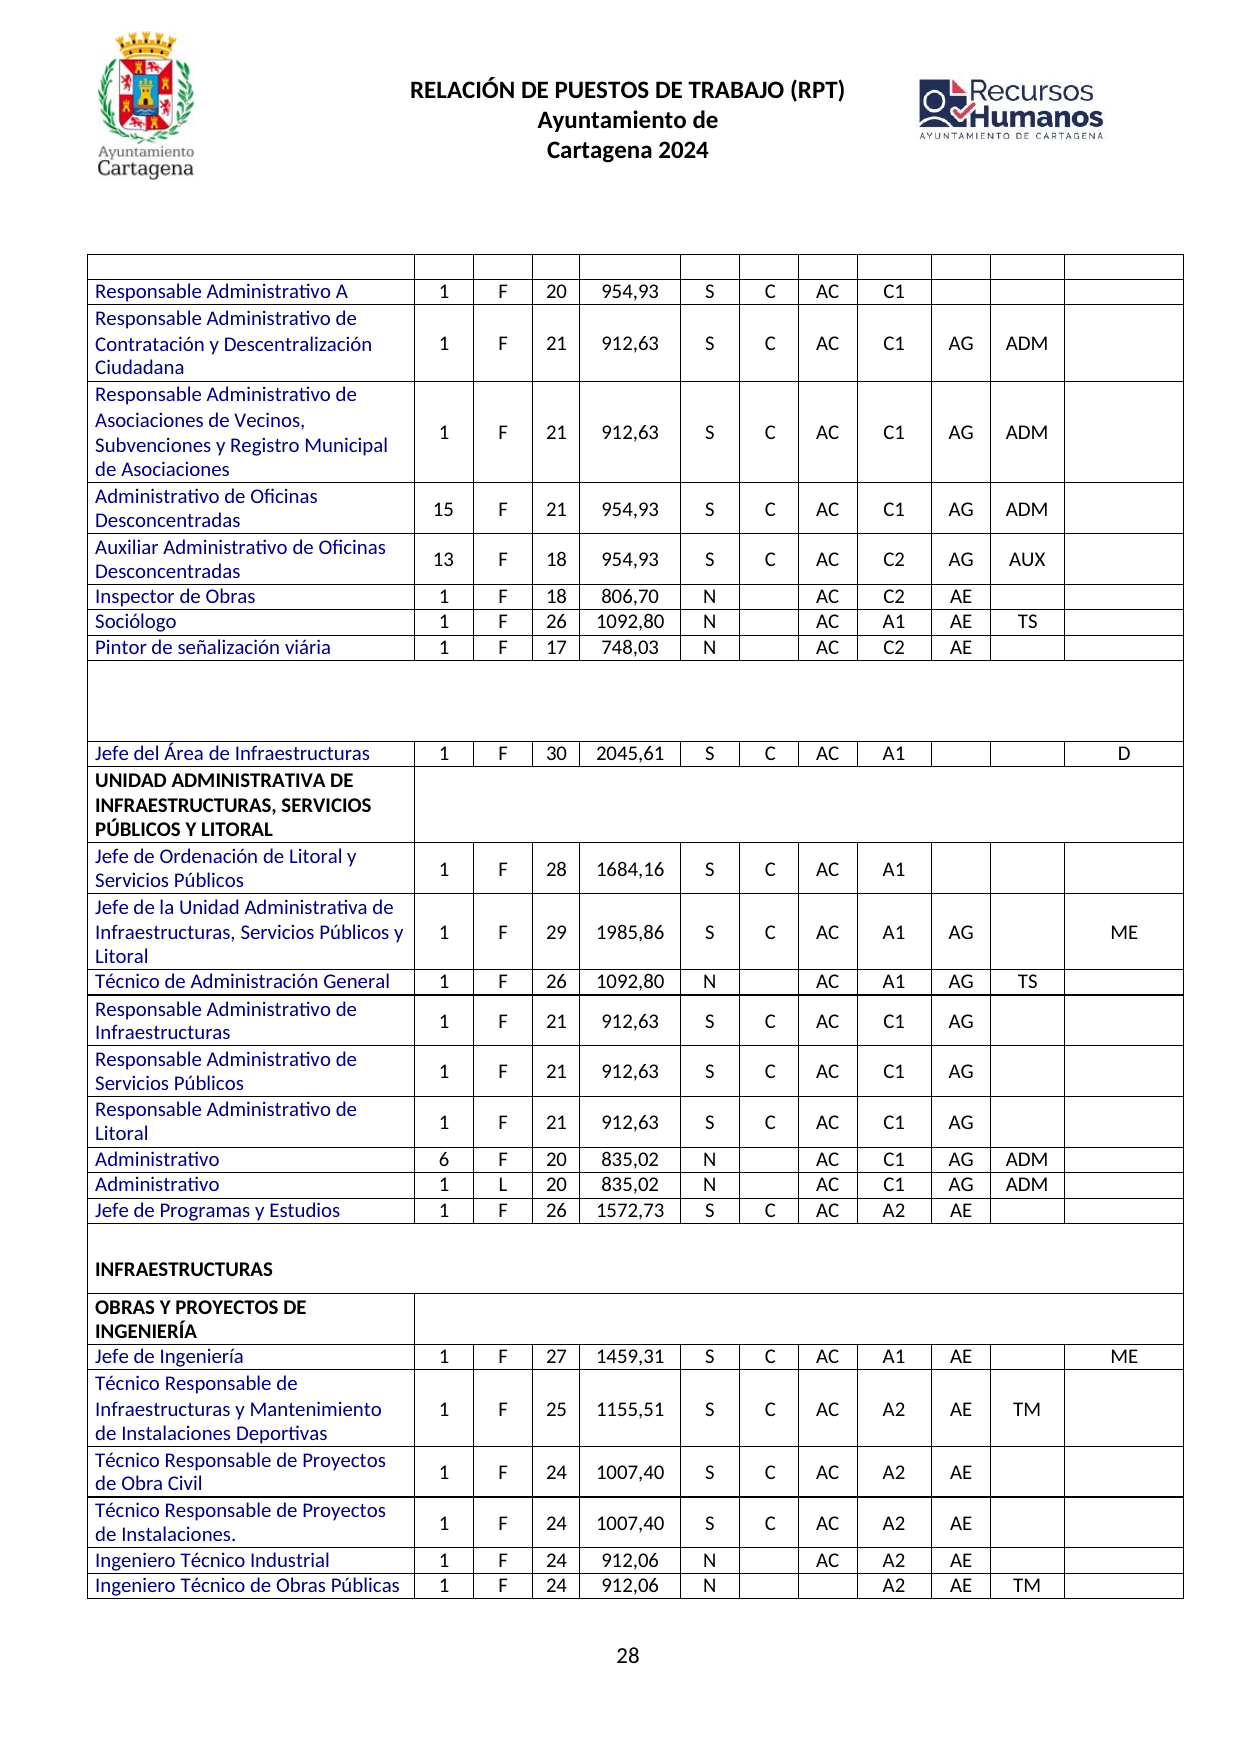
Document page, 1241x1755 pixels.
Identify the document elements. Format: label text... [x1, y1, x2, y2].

table_header Observac [1065, 255, 1183, 279]
table_cell 1684,16 [580, 843, 680, 893]
table_cell Administrativo de Oficinas Desconcentradas [88, 483, 414, 533]
table_cell 1155,51 [580, 1370, 680, 1446]
table_cell 912,06 [580, 1574, 680, 1598]
table_cell 24 [533, 1548, 579, 1573]
table_cell AE [932, 1199, 990, 1223]
table_cell Jefe de Programas y Estudios [88, 1199, 414, 1223]
table_cell A2 [858, 1370, 931, 1446]
table_cell 26 [533, 1199, 579, 1223]
table_cell F [474, 1097, 532, 1147]
table_cell 1 [415, 1199, 473, 1223]
table_cell 20 [533, 1148, 579, 1172]
table_cell A1 [858, 970, 931, 994]
table_cell AG [932, 1148, 990, 1172]
table_cell S [681, 1370, 739, 1446]
table_cell C1 [858, 1046, 931, 1096]
table_cell F [474, 1046, 532, 1096]
table_cell ME [1065, 1345, 1183, 1369]
table_header Sgr [858, 255, 931, 279]
table_cell [932, 280, 990, 304]
table_cell [991, 1548, 1064, 1573]
table_cell [740, 1548, 798, 1573]
table_cell [991, 1199, 1064, 1223]
table_cell A2 [858, 1548, 931, 1573]
table_cell 1 [415, 1498, 473, 1547]
table_cell F [474, 382, 532, 482]
table_cell C [740, 1199, 798, 1223]
table_cell AG [932, 1097, 990, 1147]
table_cell ADM [991, 1148, 1064, 1172]
table_cell AE [932, 585, 990, 609]
table_cell F [474, 534, 532, 584]
table_cell 1 [415, 1574, 473, 1598]
table_cell Ingeniero Técnico Industrial [88, 1548, 414, 1573]
table_cell AC [799, 280, 857, 304]
table_cell AC [799, 483, 857, 533]
table_cell UNIDAD ADMINISTRATIVA DE INFRAESTRUCTURAS, SERVICIOS PÚBLICOS Y LITORAL [88, 767, 414, 842]
table_cell AG [932, 894, 990, 969]
table_cell AC [799, 1148, 857, 1172]
table_cell [991, 636, 1064, 660]
table_cell C [740, 1447, 798, 1496]
table_cell 13 [415, 534, 473, 584]
table_cell [415, 1294, 1183, 1344]
table_cell [740, 610, 798, 635]
table_cell AC [799, 996, 857, 1045]
table_cell AC [799, 1345, 857, 1369]
table_cell [1065, 1173, 1183, 1197]
table_cell 912,63 [580, 382, 680, 482]
table_cell A1 [858, 843, 931, 893]
table_cell AE [932, 610, 990, 635]
table_cell 1985,86 [580, 894, 680, 969]
table_cell Ingeniero Técnico de Obras Públicas [88, 1574, 414, 1598]
table_cell C [740, 305, 798, 381]
table_cell AG [932, 534, 990, 584]
table_cell C [740, 1498, 798, 1547]
table_cell S [681, 1447, 739, 1496]
table_cell AC [799, 610, 857, 635]
table_cell AG [932, 1046, 990, 1096]
table_cell F [474, 1498, 532, 1547]
table_cell Técnico Responsable de Infraestructuras y Mantenimiento de Instalaciones Deportivas [88, 1370, 414, 1446]
table_cell [1065, 280, 1183, 304]
table_cell 21 [533, 996, 579, 1045]
table_cell 1 [415, 1345, 473, 1369]
table_cell 954,93 [580, 534, 680, 584]
table_cell 912,63 [580, 996, 680, 1045]
table_cell C2 [858, 585, 931, 609]
table_cell 28 [533, 843, 579, 893]
table_cell 1007,40 [580, 1447, 680, 1496]
table_cell 1 [415, 382, 473, 482]
table_cell 1 [415, 1173, 473, 1197]
table_cell [991, 1046, 1064, 1096]
table_cell Responsable Administrativo de Servicios Públicos [88, 1046, 414, 1096]
table_cell C1 [858, 996, 931, 1045]
table_cell Responsable Administrativo de Contratación y Descentralización Ciudadana [88, 305, 414, 381]
table_cell [991, 843, 1064, 893]
table_cell AE [932, 1574, 990, 1598]
table_cell [740, 1574, 798, 1598]
table_cell F [474, 585, 532, 609]
table_cell C [740, 1046, 798, 1096]
table_cell AG [932, 970, 990, 994]
table_cell C2 [858, 636, 931, 660]
table_cell C [740, 280, 798, 304]
table_cell 21 [533, 1097, 579, 1147]
table_cell A2 [858, 1199, 931, 1223]
table_cell AG [932, 996, 990, 1045]
table_cell F [474, 610, 532, 635]
table_cell [991, 996, 1064, 1045]
table_cell AC [799, 585, 857, 609]
table_cell 835,02 [580, 1173, 680, 1197]
table_cell [1065, 1148, 1183, 1172]
table_cell 24 [533, 1574, 579, 1598]
table_cell 20 [533, 1173, 579, 1197]
table_cell 1 [415, 1370, 473, 1446]
table_cell [1065, 305, 1183, 381]
table_cell [1065, 1498, 1183, 1547]
table_cell [1065, 843, 1183, 893]
table_cell 912,63 [580, 1097, 680, 1147]
table_cell [740, 1148, 798, 1172]
table_cell [991, 894, 1064, 969]
table_cell 18 [533, 534, 579, 584]
table_cell [991, 585, 1064, 609]
table_cell AC [799, 1548, 857, 1573]
table_cell 1007,40 [580, 1498, 680, 1547]
table_cell 1 [415, 1097, 473, 1147]
table_cell AE [932, 1548, 990, 1573]
table_cell AC [799, 894, 857, 969]
table_cell Responsable Administrativo de Asociaciones de Vecinos, Subvenciones y Registro Municipal de Asociaciones [88, 382, 414, 482]
table_cell 21 [533, 483, 579, 533]
table_cell Sociólogo [88, 610, 414, 635]
table_cell AC [799, 1046, 857, 1096]
table_cell AC [799, 382, 857, 482]
table_cell S [681, 1345, 739, 1369]
table_cell 24 [533, 1498, 579, 1547]
table_cell AC [799, 636, 857, 660]
table_cell N [681, 1548, 739, 1573]
table_cell Jefe de Ingeniería [88, 1345, 414, 1369]
table_header CL [474, 255, 532, 279]
table_cell AE [932, 1498, 990, 1547]
table_cell S [681, 382, 739, 482]
table_cell AC [799, 534, 857, 584]
table_cell S [681, 996, 739, 1045]
table_cell 748,03 [580, 636, 680, 660]
table_cell 1 [415, 585, 473, 609]
table_cell 835,02 [580, 1148, 680, 1172]
table_cell N [681, 970, 739, 994]
table_cell [1065, 534, 1183, 584]
table_cell F [474, 996, 532, 1045]
table_cell [932, 843, 990, 893]
table_cell AC [799, 1199, 857, 1223]
table_cell Pintor de señalización viária [88, 636, 414, 660]
table_cell 29 [533, 894, 579, 969]
table_cell 912,06 [580, 1548, 680, 1573]
table_cell A1 [858, 1345, 931, 1369]
table_cell AC [799, 1447, 857, 1496]
table_cell F [474, 894, 532, 969]
table_cell C [740, 843, 798, 893]
table_cell A2 [858, 1447, 931, 1496]
table_cell 806,70 [580, 585, 680, 609]
table_cell D [1065, 742, 1183, 766]
table_cell [799, 1574, 857, 1598]
table_cell ADM [991, 483, 1064, 533]
table_cell C1 [858, 280, 931, 304]
table_cell N [681, 1173, 739, 1197]
table_cell C [740, 382, 798, 482]
table_cell [1065, 1548, 1183, 1573]
table_cell Responsable Administrativo de Litoral [88, 1097, 414, 1147]
table_cell ADM [991, 1173, 1064, 1197]
table_cell 21 [533, 305, 579, 381]
table_cell 954,93 [580, 280, 680, 304]
table_cell 912,63 [580, 1046, 680, 1096]
table_cell 1 [415, 636, 473, 660]
table_cell 21 [533, 1046, 579, 1096]
table_cell S [681, 1199, 739, 1223]
table_cell 954,93 [580, 483, 680, 533]
table_cell C1 [858, 1097, 931, 1147]
table_cell N [681, 1574, 739, 1598]
table_cell ADM [991, 305, 1064, 381]
table_cell OBRAS Y PROYECTOS DE INGENIERÍA [88, 1294, 414, 1344]
table_cell 26 [533, 610, 579, 635]
table_cell 1092,80 [580, 970, 680, 994]
table_cell 30 [533, 742, 579, 766]
table_cell 1 [415, 970, 473, 994]
table_cell F [474, 1370, 532, 1446]
table_cell AC [799, 1498, 857, 1547]
table_cell 1 [415, 996, 473, 1045]
table_cell C1 [858, 483, 931, 533]
table_cell [415, 767, 1183, 842]
table_cell 1 [415, 280, 473, 304]
table_cell S [681, 1046, 739, 1096]
table_cell C [740, 1370, 798, 1446]
table_cell F [474, 636, 532, 660]
table_cell Administrativo [88, 1173, 414, 1197]
table_header TP [681, 255, 739, 279]
table_cell C [740, 894, 798, 969]
table_cell [1065, 1046, 1183, 1096]
table_cell Jefe de Ordenación de Litoral y Servicios Públicos [88, 843, 414, 893]
table_cell S [681, 305, 739, 381]
table_cell AC [799, 1173, 857, 1197]
table_cell 25 [533, 1370, 579, 1446]
table_cell C1 [858, 382, 931, 482]
table_cell C [740, 1097, 798, 1147]
table_cell Responsable Administrativo A [88, 280, 414, 304]
table_cell 1 [415, 894, 473, 969]
table_cell [1065, 382, 1183, 482]
table_header Esc [932, 255, 990, 279]
table_cell 6 [415, 1148, 473, 1172]
table_cell Técnico de Administración General [88, 970, 414, 994]
table_cell S [681, 1097, 739, 1147]
table_header CE [580, 255, 680, 279]
table_cell ADM [991, 382, 1064, 482]
table_cell AG [932, 483, 990, 533]
table_cell 8.- AREA ADMINISTRATIVA DE INFRAESTRUCTURAS [88, 661, 1183, 741]
table_cell F [474, 1148, 532, 1172]
table_cell Inspector de Obras [88, 585, 414, 609]
table_cell 912,63 [580, 305, 680, 381]
table_cell AC [799, 970, 857, 994]
table_cell AC [799, 843, 857, 893]
table_cell S [681, 534, 739, 584]
table_cell Jefe del Área de Infraestructuras [88, 742, 414, 766]
table_cell [1065, 1370, 1183, 1446]
table_cell F [474, 970, 532, 994]
table_header DENOMINACIÓN PUESTO [88, 255, 414, 279]
table_cell 20 [533, 280, 579, 304]
table_cell 1 [415, 305, 473, 381]
table_cell 17 [533, 636, 579, 660]
table_cell [1065, 1097, 1183, 1147]
table_cell F [474, 483, 532, 533]
table_cell Jefe de la Unidad Administrativa de Infraestructuras, Servicios Públicos y Litoral [88, 894, 414, 969]
table_cell Técnico Responsable de Proyectos de Instalaciones. [88, 1498, 414, 1547]
table_cell A2 [858, 1574, 931, 1598]
table_cell 21 [533, 382, 579, 482]
table_cell [740, 970, 798, 994]
table_cell [991, 1447, 1064, 1496]
table_cell [1065, 610, 1183, 635]
table_cell S [681, 483, 739, 533]
table_cell Técnico Responsable de Proyectos de Obra Civil [88, 1447, 414, 1496]
table_cell AC [799, 1370, 857, 1446]
table_cell A1 [858, 742, 931, 766]
table_cell AE [932, 1447, 990, 1496]
table_cell F [474, 742, 532, 766]
table_cell S [681, 1498, 739, 1547]
table_cell AG [932, 1173, 990, 1197]
table_cell 1459,31 [580, 1345, 680, 1369]
table_cell AE [932, 1370, 990, 1446]
table_cell [991, 1097, 1064, 1147]
table_cell AUX [991, 534, 1064, 584]
table_cell AE [932, 636, 990, 660]
table_cell C [740, 742, 798, 766]
table_cell 1092,80 [580, 610, 680, 635]
table_cell F [474, 1345, 532, 1369]
table_cell [991, 280, 1064, 304]
table_cell A1 [858, 610, 931, 635]
table_cell Administrativo [88, 1148, 414, 1172]
table_cell 1 [415, 1046, 473, 1096]
table_cell 15 [415, 483, 473, 533]
table_cell [991, 1345, 1064, 1369]
table_cell N [681, 610, 739, 635]
table_cell [991, 1498, 1064, 1547]
table_cell S [681, 843, 739, 893]
table_cell TM [991, 1370, 1064, 1446]
table_cell Auxiliar Administrativo de Oficinas Desconcentradas [88, 534, 414, 584]
table_cell 18 [533, 585, 579, 609]
table_header Dot [415, 255, 473, 279]
table_cell AC [799, 305, 857, 381]
table_cell F [474, 305, 532, 381]
table_cell AG [932, 305, 990, 381]
table_cell [1065, 1447, 1183, 1496]
table_cell TM [991, 1574, 1064, 1598]
table_cell 1572,73 [580, 1199, 680, 1223]
table_cell AE [932, 1345, 990, 1369]
table_cell S [681, 894, 739, 969]
table_cell AC [799, 742, 857, 766]
table_cell F [474, 1574, 532, 1598]
table_cell L [474, 1173, 532, 1197]
table_cell 2045,61 [580, 742, 680, 766]
table_cell [740, 1173, 798, 1197]
table_cell 1 [415, 1447, 473, 1496]
table_cell ME [1065, 894, 1183, 969]
table_cell F [474, 280, 532, 304]
table_cell 1 [415, 742, 473, 766]
table_cell Responsable Administrativo de Infraestructuras [88, 996, 414, 1045]
table_cell S [681, 280, 739, 304]
table_cell N [681, 1148, 739, 1172]
table_cell C [740, 483, 798, 533]
table_cell C [740, 534, 798, 584]
table_cell [740, 636, 798, 660]
table_cell N [681, 585, 739, 609]
table_cell 26 [533, 970, 579, 994]
table_cell [1065, 636, 1183, 660]
table_cell C1 [858, 1173, 931, 1197]
table_cell 1 [415, 610, 473, 635]
table_cell TS [991, 970, 1064, 994]
table_cell [1065, 1574, 1183, 1598]
table_cell F [474, 1447, 532, 1496]
table_cell 1 [415, 843, 473, 893]
table_cell AG [932, 382, 990, 482]
table_cell 1 [415, 1548, 473, 1573]
table_cell [740, 585, 798, 609]
table_cell [1065, 970, 1183, 994]
table_cell [1065, 585, 1183, 609]
table_header Sub [991, 255, 1064, 279]
table_cell C [740, 996, 798, 1045]
table_header FP [740, 255, 798, 279]
table_cell [991, 742, 1064, 766]
table_cell C2 [858, 534, 931, 584]
table_cell INFRAESTRUCTURAS [88, 1224, 1183, 1293]
table_cell A2 [858, 1498, 931, 1547]
table_cell C [740, 1345, 798, 1369]
table_cell [1065, 1199, 1183, 1223]
table_cell [932, 742, 990, 766]
table_cell 27 [533, 1345, 579, 1369]
table_cell F [474, 843, 532, 893]
table_header Ads [799, 255, 857, 279]
table_cell TS [991, 610, 1064, 635]
table_cell F [474, 1199, 532, 1223]
table_cell A1 [858, 894, 931, 969]
table_cell 24 [533, 1447, 579, 1496]
table_cell F [474, 1548, 532, 1573]
table_cell N [681, 636, 739, 660]
table_cell C1 [858, 305, 931, 381]
table_cell AC [799, 1097, 857, 1147]
table_header CD [533, 255, 579, 279]
table_cell [1065, 996, 1183, 1045]
table_cell [1065, 483, 1183, 533]
table_cell C1 [858, 1148, 931, 1172]
table_cell S [681, 742, 739, 766]
